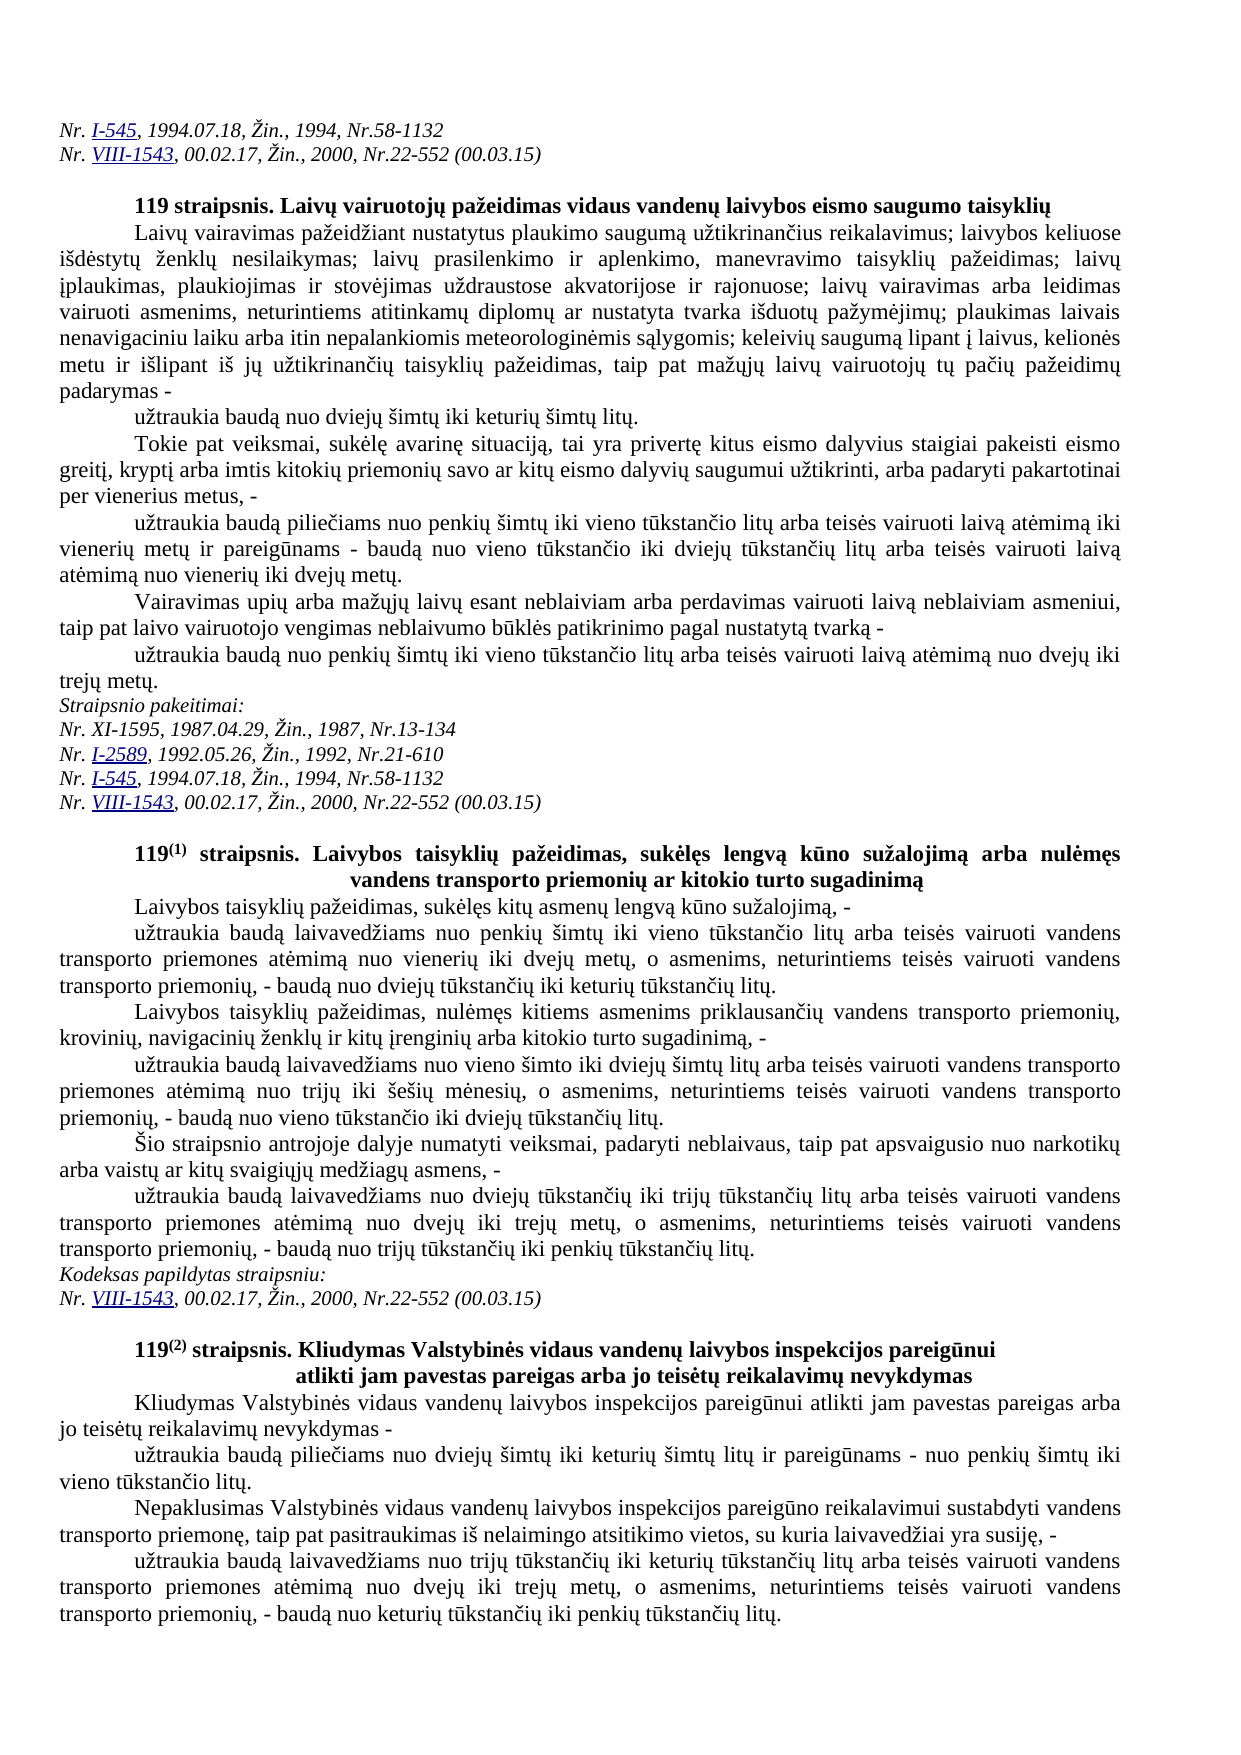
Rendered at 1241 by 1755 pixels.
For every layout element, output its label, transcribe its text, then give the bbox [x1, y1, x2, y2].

text Nr. I-545, 1994.07.18, Žin., 1994, Nr.58-1132 [59, 118, 1122, 142]
text Nepaklusimas Valstybinės vidaus vandenų laivybos inspekcijos pareigūno reikalavimui sustabdyti vandens transporto priemonę, taip pat pasitraukimas iš nelaimingo atsitikimo vietos, su kuria laivavedžiai yra susiję, - [59, 1494, 1122, 1547]
text Kliudymas Valstybinės vidaus vandenų laivybos inspekcijos pareigūnui atlikti jam pavestas pareigas arba jo teisėtų reikalavimų nevykdymas - [59, 1389, 1122, 1442]
text Laivų vairavimas pažeidžiant nustatytus plaukimo saugumą užtikrinančius reikalavimus; laivybos keliuose išdėstytų ženklų nesilaikymas; laivų prasilenkimo ir aplenkimo, manevravimo taisyklių pažeidimas; laivų įplaukimas, plaukiojimas ir stovėjimas uždraustose akvatorijose ir rajonuose; laivų vairavimas arba leidimas vairuoti asmenims, neturintiems atitinkamų diplomų ar nustatyta tvarka išduotų pažymėjimų; plaukimas laivais nenavigaciniu laiku arba itin nepalankiomis meteorologinėmis sąlygomis; keleivių saugumą lipant į laivus, kelionės metu ir išlipant iš jų užtikrinančių taisyklių pažeidimas, taip pat mažųjų laivų vairuotojų tų pačių pažeidimų padarymas - [59, 219, 1122, 403]
text Vairavimas upių arba mažųjų laivų esant neblaiviam arba perdavimas vairuoti laivą neblaiviam asmeniui, taip pat laivo vairuotojo vengimas neblaivumo būklės patikrinimo pagal nustatytą tvarką - [59, 588, 1122, 641]
text Šio straipsnio antrojoje dalyje numatyti veiksmai, padaryti neblaivaus, taip pat apsvaigusio nuo narkotikų arba vaistų ar kitų svaigiųjų medžiagų asmens, - [59, 1130, 1122, 1183]
text užtraukia baudą piliečiams nuo penkių šimtų iki vieno tūkstančio litų arba teisės vairuoti laivą atėmimą iki vienerių metų ir pareigūnams - baudą nuo vieno tūkstančio iki dviejų tūkstančių litų arba teisės vairuoti laivą atėmimą nuo vienerių iki dvejų metų. [59, 509, 1122, 588]
text Laivybos taisyklių pažeidimas, nulėmęs kitiems asmenims priklausančių vandens transporto priemonių, krovinių, navigacinių ženklų ir kitų įrenginių arba kitokio turto sugadinimą, - [59, 998, 1122, 1051]
text užtraukia baudą laivavedžiams nuo trijų tūkstančių iki keturių tūkstančių litų arba teisės vairuoti vandens transporto priemones atėmimą nuo dvejų iki trejų metų, o asmenims, neturintiems teisės vairuoti vandens transporto priemonių, - baudą nuo keturių tūkstančių iki penkių tūkstančių litų. [59, 1547, 1122, 1626]
text 119 straipsnis. Laivų vairuotojų pažeidimas vidaus vandenų laivybos eismo saugumo taisyklių [134, 193, 1122, 219]
text 119(1) straipsnis. Laivybos taisyklių pažeidimas, sukėlęs lengvą kūno sužalojimą arba nulėmęs vandens transporto priemonių ar kitokio turto sugadinimą [134, 840, 1122, 893]
text Kodeksas papildytas straipsniu: [59, 1262, 1122, 1286]
text atlikti jam pavestas pareigas arba jo teisėtų reikalavimų nevykdymas [295, 1362, 1122, 1389]
text užtraukia baudą laivavedžiams nuo vieno šimto iki dviejų šimtų litų arba teisės vairuoti vandens transporto priemones atėmimą nuo trijų iki šešių mėnesių, o asmenims, neturintiems teisės vairuoti vandens transporto priemonių, - baudą nuo vieno tūkstančio iki dviejų tūkstančių litų. [59, 1051, 1122, 1130]
text Nr. VIII-1543, 00.02.17, Žin., 2000, Nr.22-552 (00.03.15) [59, 142, 1122, 166]
text Nr. VIII-1543, 00.02.17, Žin., 2000, Nr.22-552 (00.03.15) [59, 1286, 1122, 1310]
text užtraukia baudą nuo dviejų šimtų iki keturių šimtų litų. [59, 403, 1122, 430]
text užtraukia baudą laivavedžiams nuo dviejų tūkstančių iki trijų tūkstančių litų arba teisės vairuoti vandens transporto priemones atėmimą nuo dvejų iki trejų metų, o asmenims, neturintiems teisės vairuoti vandens transporto priemonių, - baudą nuo trijų tūkstančių iki penkių tūkstančių litų. [59, 1183, 1122, 1262]
text Straipsnio pakeitimai: [59, 693, 1122, 717]
text Nr. I-2589, 1992.05.26, Žin., 1992, Nr.21-610 [59, 741, 1122, 766]
text Laivybos taisyklių pažeidimas, sukėlęs kitų asmenų lengvą kūno sužalojimą, - [59, 893, 1122, 919]
text užtraukia baudą piliečiams nuo dviejų šimtų iki keturių šimtų litų ir pareigūnams - nuo penkių šimtų iki vieno tūkstančio litų. [59, 1442, 1122, 1494]
text užtraukia baudą laivavedžiams nuo penkių šimtų iki vieno tūkstančio litų arba teisės vairuoti vandens transporto priemones atėmimą nuo vienerių iki dvejų metų, o asmenims, neturintiems teisės vairuoti vandens transporto priemonių, - baudą nuo dviejų tūkstančių iki keturių tūkstančių litų. [59, 919, 1122, 998]
text Nr. XI-1595, 1987.04.29, Žin., 1987, Nr.13-134 [59, 717, 1122, 741]
text užtraukia baudą nuo penkių šimtų iki vieno tūkstančio litų arba teisės vairuoti laivą atėmimą nuo dvejų iki trejų metų. [59, 641, 1122, 693]
text Nr. VIII-1543, 00.02.17, Žin., 2000, Nr.22-552 (00.03.15) [59, 789, 1122, 814]
text 119(2) straipsnis. Kliudymas Valstybinės vidaus vandenų laivybos inspekcijos pareigūnui [134, 1336, 1122, 1362]
text Tokie pat veiksmai, sukėlę avarinę situaciją, tai yra privertę kitus eismo dalyvius staigiai pakeisti eismo greitį, kryptį arba imtis kitokių priemonių savo ar kitų eismo dalyvių saugumui užtikrinti, arba padaryti pakartotinai per vienerius metus, - [59, 430, 1122, 509]
text Nr. I-545, 1994.07.18, Žin., 1994, Nr.58-1132 [59, 766, 1122, 789]
